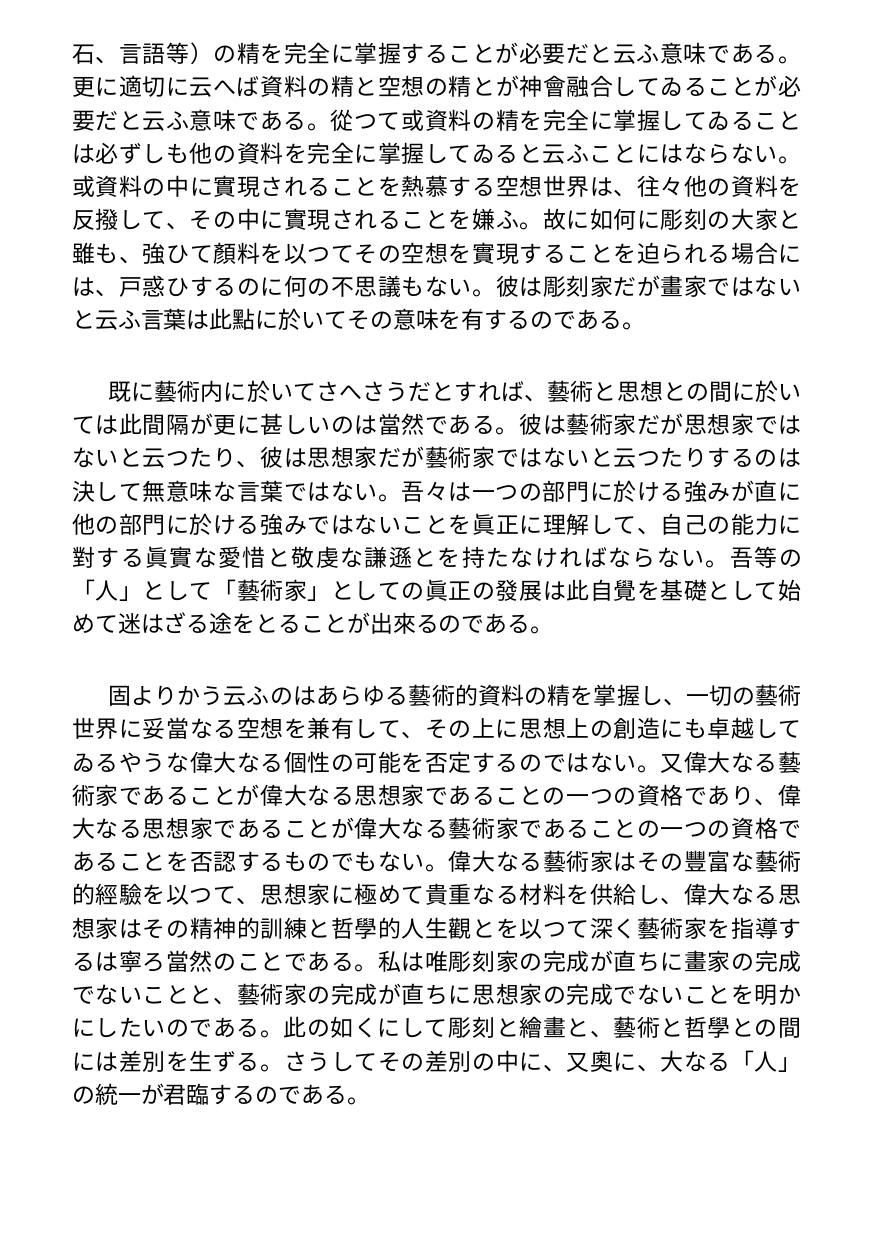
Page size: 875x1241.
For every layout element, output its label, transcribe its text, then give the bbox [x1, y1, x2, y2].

text 固よりかう云ふのはあらゆる藝術的資料の精を掌握し、一切の藝術世界に妥當なる空想を兼有して、その上に思想上の創造にも卓越してゐるやうな偉大なる個性の可能を否定するのではない。又偉大なる藝術家であることが偉大なる思想家であることの一つの資格であり、偉大なる思想家であることが偉大なる藝術家であることの一つの資格であることを否認するものでもない。偉大なる藝術家はその豐富な藝術的經驗を以つて、思想家に極めて貴重なる材料を供給し、偉大なる思想家はその精神的訓練と哲學的人生觀とを以つて深く藝術家を指導するは寧ろ當然のことである。私は唯彫刻家の完成が直ちに畫家の完成でないことと、藝術家の完成が直ちに思想家の完成でないことを明かにしたいのである。此の如くにして彫刻と繪畫と、藝術と哲學との間には差別を生ずる。さうしてその差別の中に、又奧に、大なる「人」の統一が君臨するのである。 [72, 678, 802, 1110]
text 既に藝術内に於いてさへさうだとすれば、藝術と思想との間に於いては此間隔が更に甚しいのは當然である。彼は藝術家だが思想家ではないと云つたり、彼は思想家だが藝術家ではないと云つたりするのは決して無意味な言葉ではない。吾々は一つの部門に於ける強みが直に他の部門に於ける強みではないことを眞正に理解して、自己の能力に對する眞實な愛惜と敬虔な謙遜とを持たなければならない。吾等の「人」として「藝術家」としての眞正の發展は此自覺を基礎として始めて迷はざる途をとることが出來るのである。 [72, 374, 802, 639]
text 石、言語等）の精を完全に掌握することが必要だと云ふ意味である。更に適切に云へば資料の精と空想の精とが神會融合してゐることが必要だと云ふ意味である。從つて或資料の精を完全に掌握してゐることは必ずしも他の資料を完全に掌握してゐると云ふことにはならない。或資料の中に實現されることを熱慕する空想世界は、往々他の資料を反撥して、その中に實現されることを嫌ふ。故に如何に彫刻の大家と雖も、強ひて顏料を以つてその空想を實現することを迫られる場合には、戸惑ひするのに何の不思議もない。彼は彫刻家だが畫家ではないと云ふ言葉は此點に於いてその意味を有するのである。 [72, 36, 802, 335]
